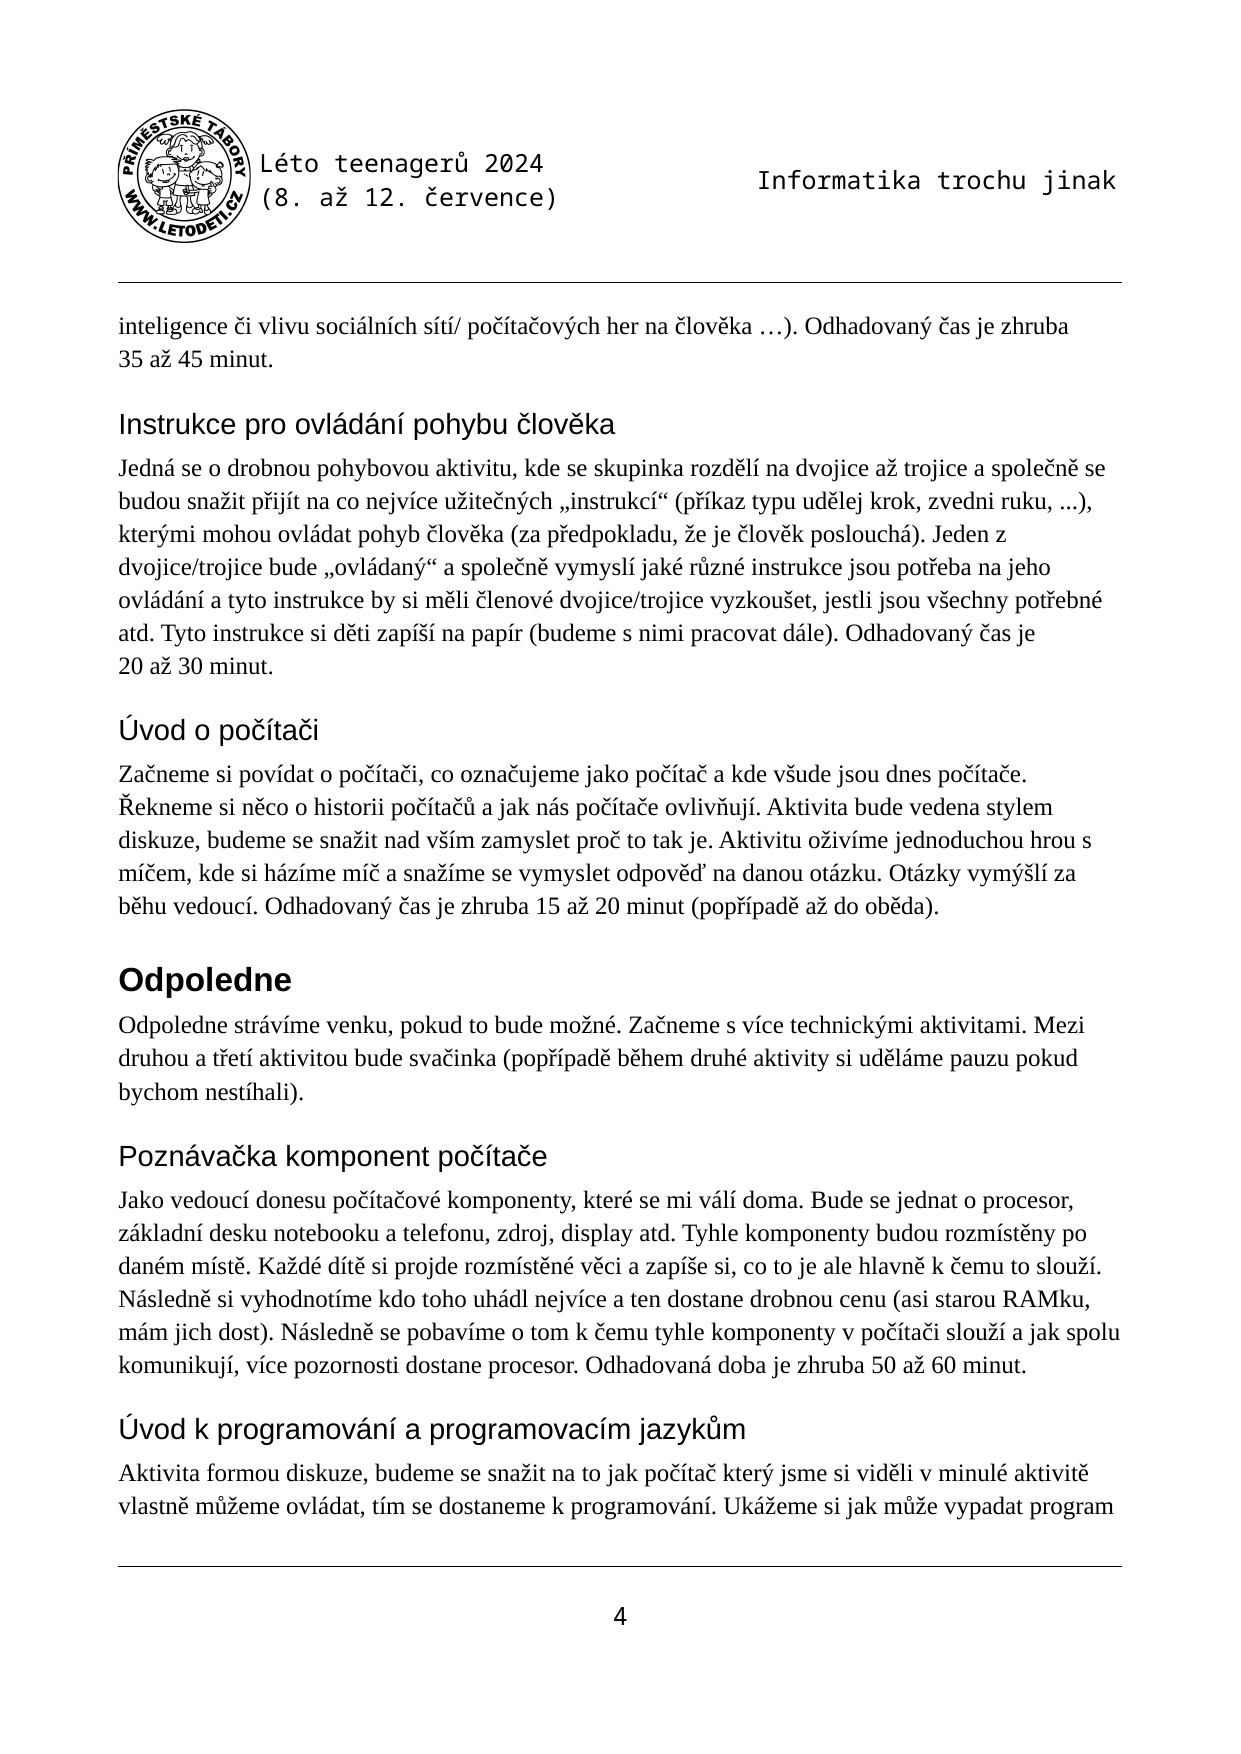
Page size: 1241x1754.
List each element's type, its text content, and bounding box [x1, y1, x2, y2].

text Odpoledne strávíme venku, pokud to bude možné. Začneme s více technickými aktivitami. Mezi druhou a třetí aktivitou bude svačinka (popřípadě během druhé aktivity si uděláme pauzu pokud bychom nestíhali). [118, 1011, 1122, 1105]
text Jedná se o drobnou pohybovou aktivitu, kde se skupinka rozdělí na dvojice až trojice a společně se budou snažit přijít na co nejvíce užitečných „instrukcí“ (příkaz typu udělej krok, zvedni ruku, ...), kterými mohou ovládat pohyb člověka (za předpokladu, že je člověk poslouchá). Jeden z dvojice/trojice bude „ovládaný“ a společně vymyslí jaké různé instrukce jsou potřeba na jeho ovládání a tyto instrukce by si měli členové dvojice/trojice vyzkoušet, jestli jsou všechny potřebné atd. Tyto instrukce si děti zapíší na papír (budeme s nimi pracovat dále). Odhadovaný čas je 20 až 30 minut. [118, 453, 1122, 679]
text Jako vedoucí donesu počítačové komponenty, které se mi válí doma. Bude se jednat o procesor, základní desku notebooku a telefonu, zdroj, display atd. Tyhle komponenty budou rozmístěny po daném místě. Každé dítě si projde rozmístěné věci a zapíše si, co to je ale hlavně k čemu to slouží. Následně si vyhodnotíme kdo toho uhádl nejvíce a ten dostane drobnou cenu (asi starou RAMku, mám jich dost). Následně se pobavíme o tom k čemu tyhle komponenty v počítači slouží a jak spolu komunikují, více pozornosti dostane procesor. Odhadovaná doba je zhruba 50 až 60 minut. [118, 1185, 1122, 1379]
subtitle Úvod k programování a programovacím jazykům [118, 1412, 1122, 1446]
subtitle Odpoledne [118, 959, 1122, 998]
subtitle Instrukce pro ovládání pohybu člověka [118, 407, 1122, 440]
text Aktivita formou diskuze, budeme se snažit na to jak počítač který jsme si viděli v minulé aktivitě vlastně můžeme ovládat, tím se dostaneme k programování. Ukážeme si jak může vypadat program [118, 1458, 1122, 1520]
picture [117, 107, 251, 243]
text inteligence či vlivu sociálních sítí/ počítačových her na člověka …). Odhadovaný čas je zhruba 35 až 45 minut. [118, 311, 1122, 373]
subtitle Poznávačka komponent počítače [118, 1139, 1122, 1172]
subtitle Úvod o počítači [118, 713, 1122, 747]
text Začneme si povídat o počítači, co označujeme jako počítač a kde všude jsou dnes počítače. Řekneme si něco o historii počítačů a jak nás počítače ovlivňují. Aktivita bude vedena stylem diskuze, budeme se snažit nad vším zamyslet proč to tak je. Aktivitu oživíme jednoduchou hrou s míčem, kde si házíme míč a snažíme se vymyslet odpověď na danou otázku. Otázky vymýšlí za běhu vedoucí. Odhadovaný čas je zhruba 15 až 20 minut (popřípadě až do oběda). [118, 759, 1122, 920]
